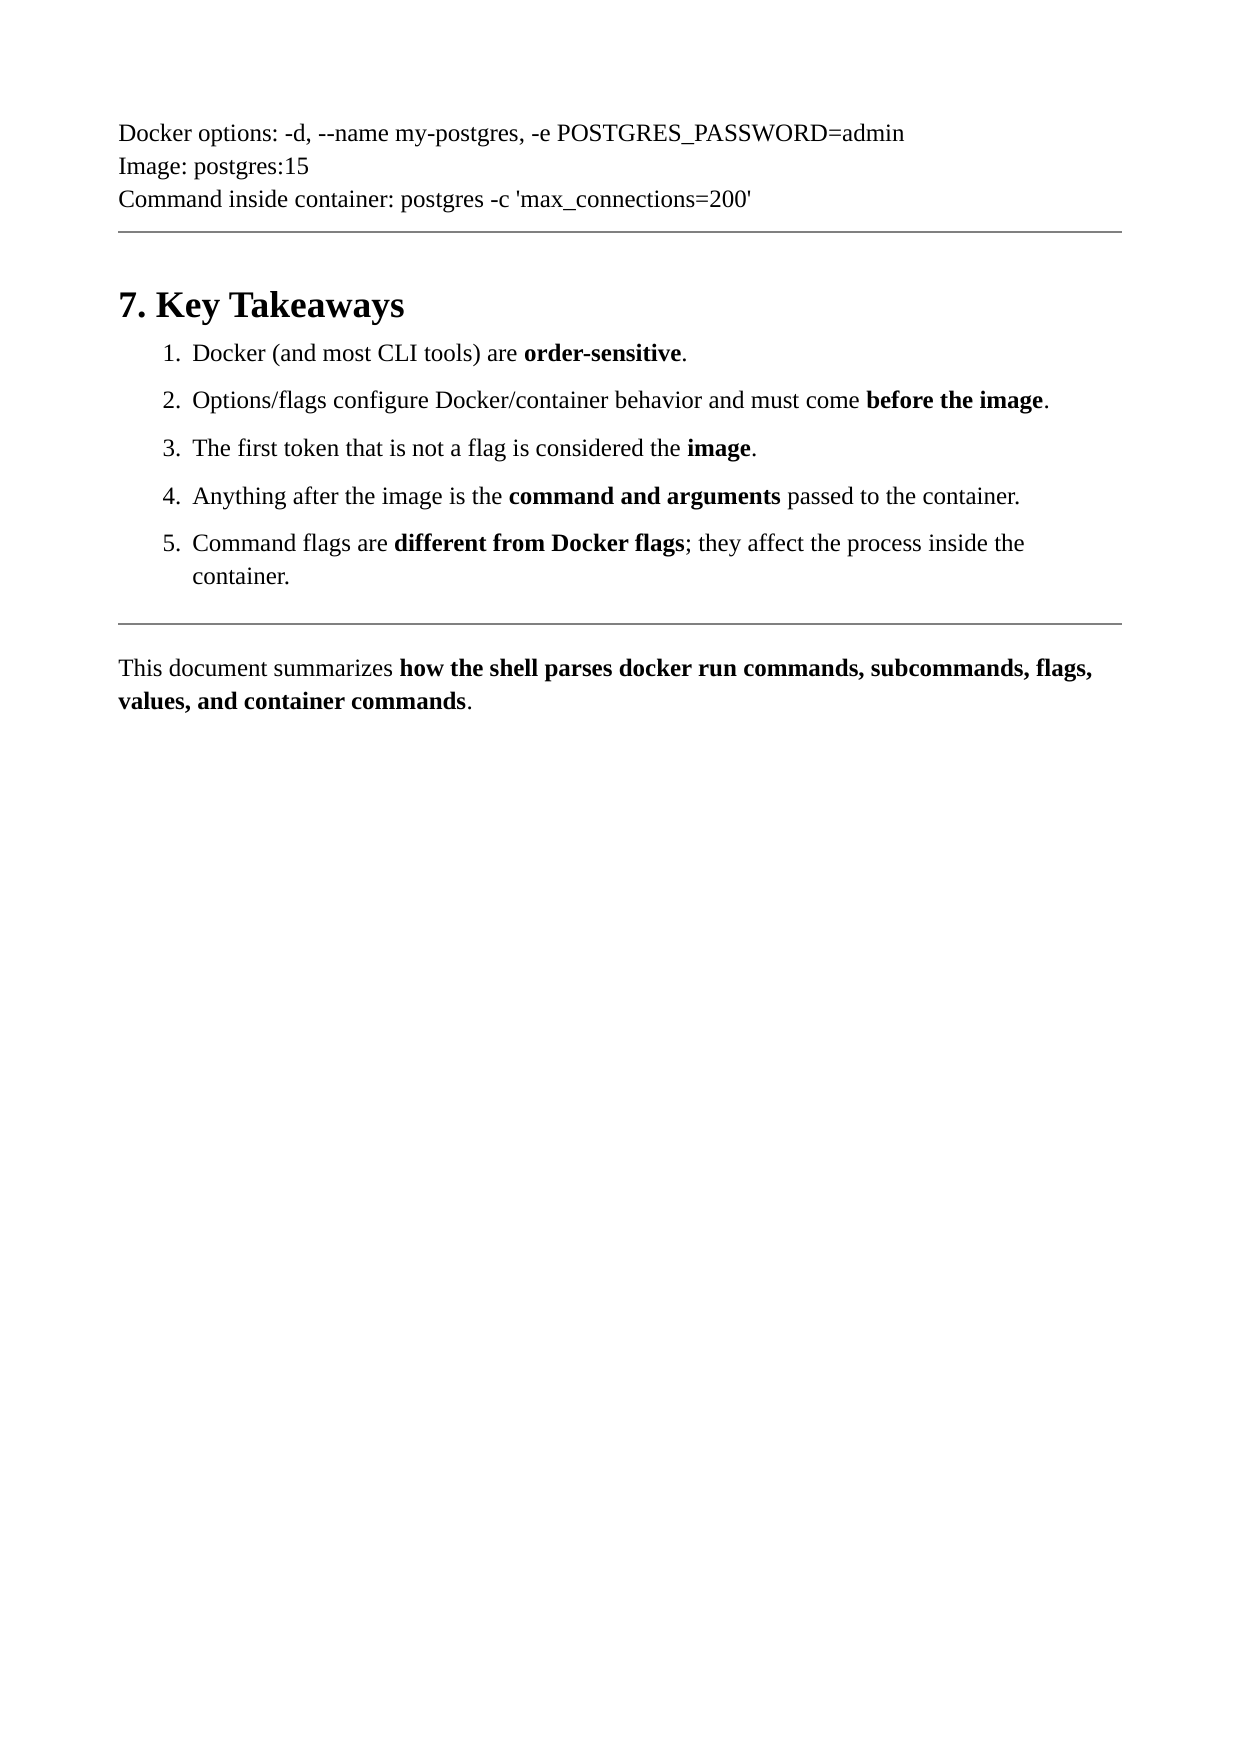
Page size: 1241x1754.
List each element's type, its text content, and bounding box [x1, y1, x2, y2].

list Docker (and most CLI tools) are order-sensitive. [162, 338, 1122, 367]
list Anything after the image is the command and arguments passed to the container. [162, 481, 1122, 509]
list Options/flags configure Docker/container behavior and must come before the image. [162, 386, 1122, 414]
text Command inside container: postgres -c 'max_connections=200' [118, 184, 1122, 213]
list The first token that is not a flag is considered the image. [162, 433, 1122, 462]
text This document summarizes how the shell parses docker run commands, subcommands, flags, values, and container commands. [118, 653, 1122, 715]
text Docker options: -d, --name my-postgres, -e POSTGRES_PASSWORD=admin [118, 118, 1122, 147]
list Command flags are different from Docker flags; they affect the process inside the container. [162, 528, 1122, 590]
text Image: postgres:15 [118, 151, 1122, 180]
subtitle 7. Key Takeaways [118, 282, 1122, 325]
